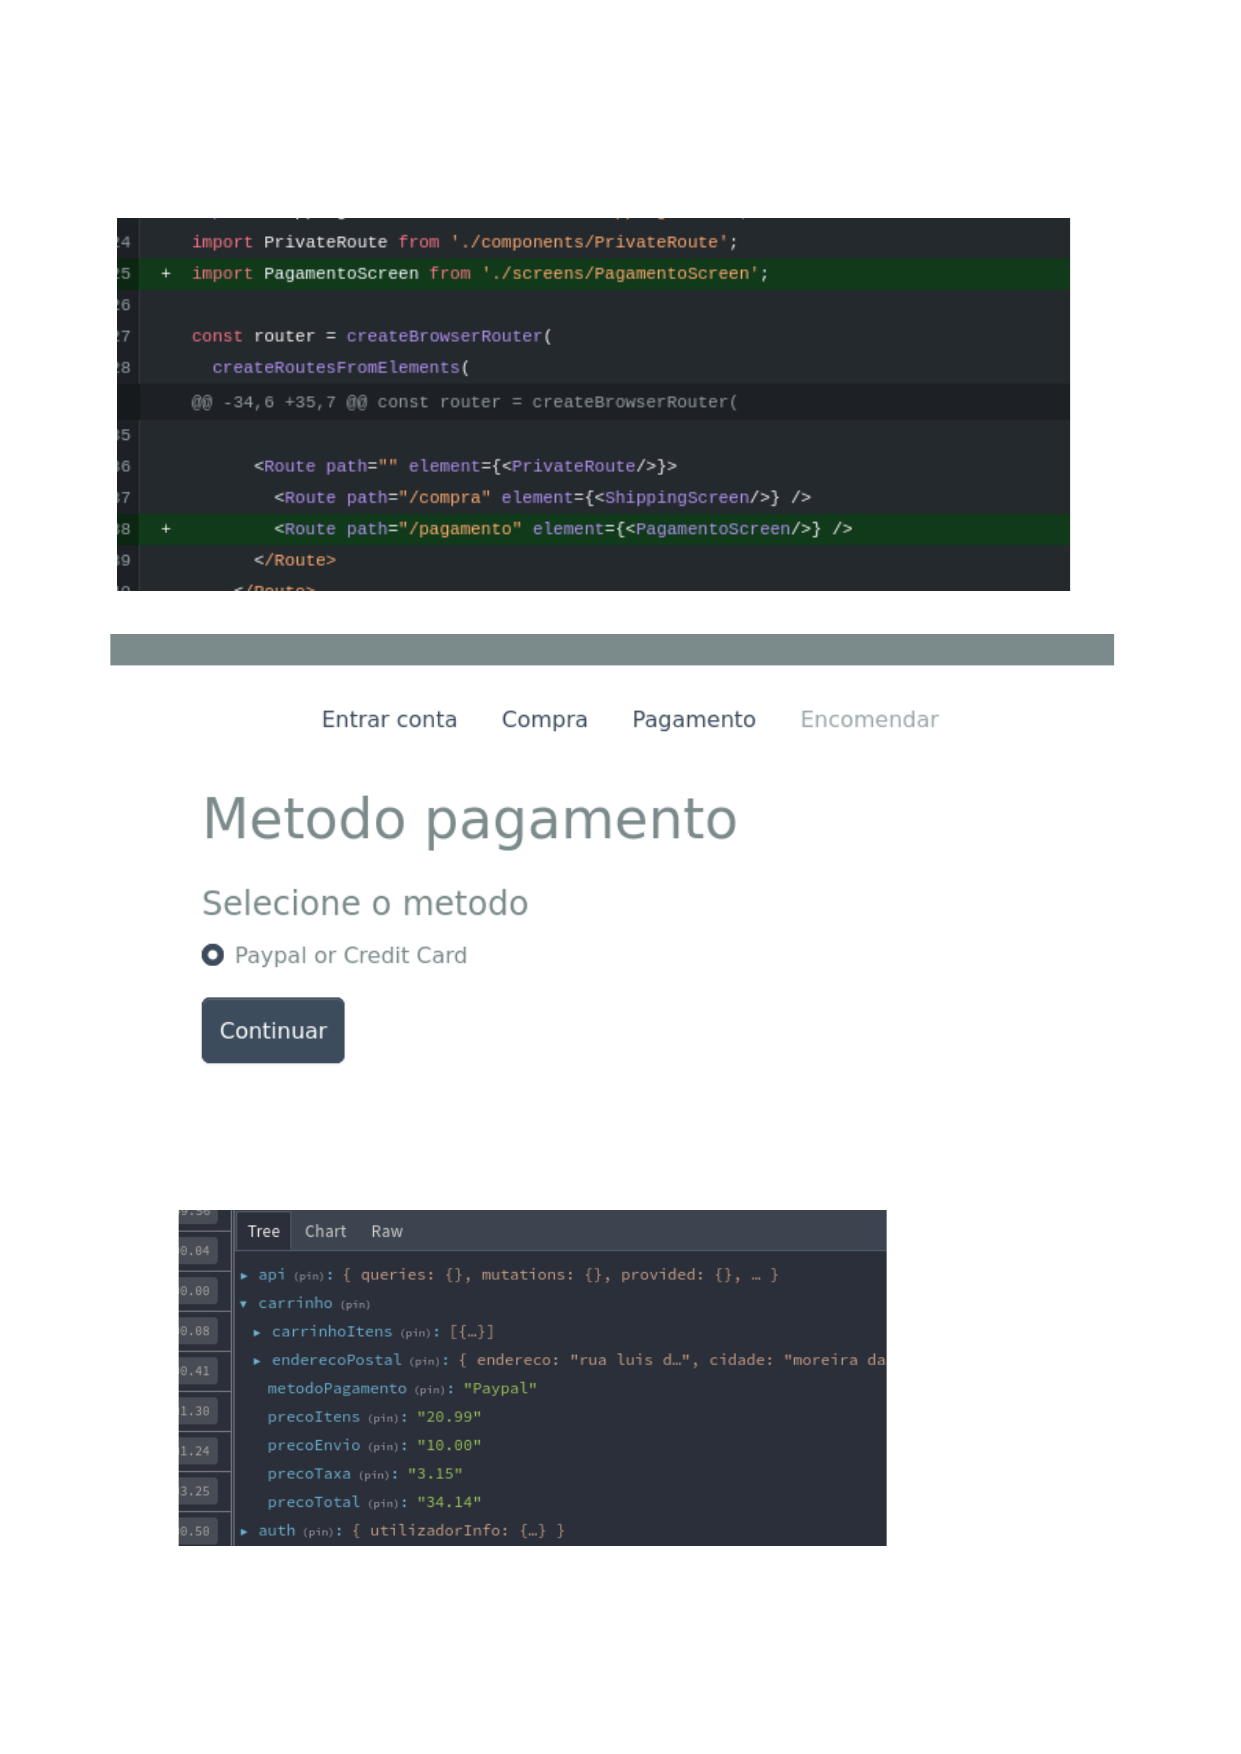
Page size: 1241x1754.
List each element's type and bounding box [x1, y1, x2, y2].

picture [178, 1210, 887, 1546]
picture [117, 218, 1071, 591]
picture [110, 634, 1115, 1121]
